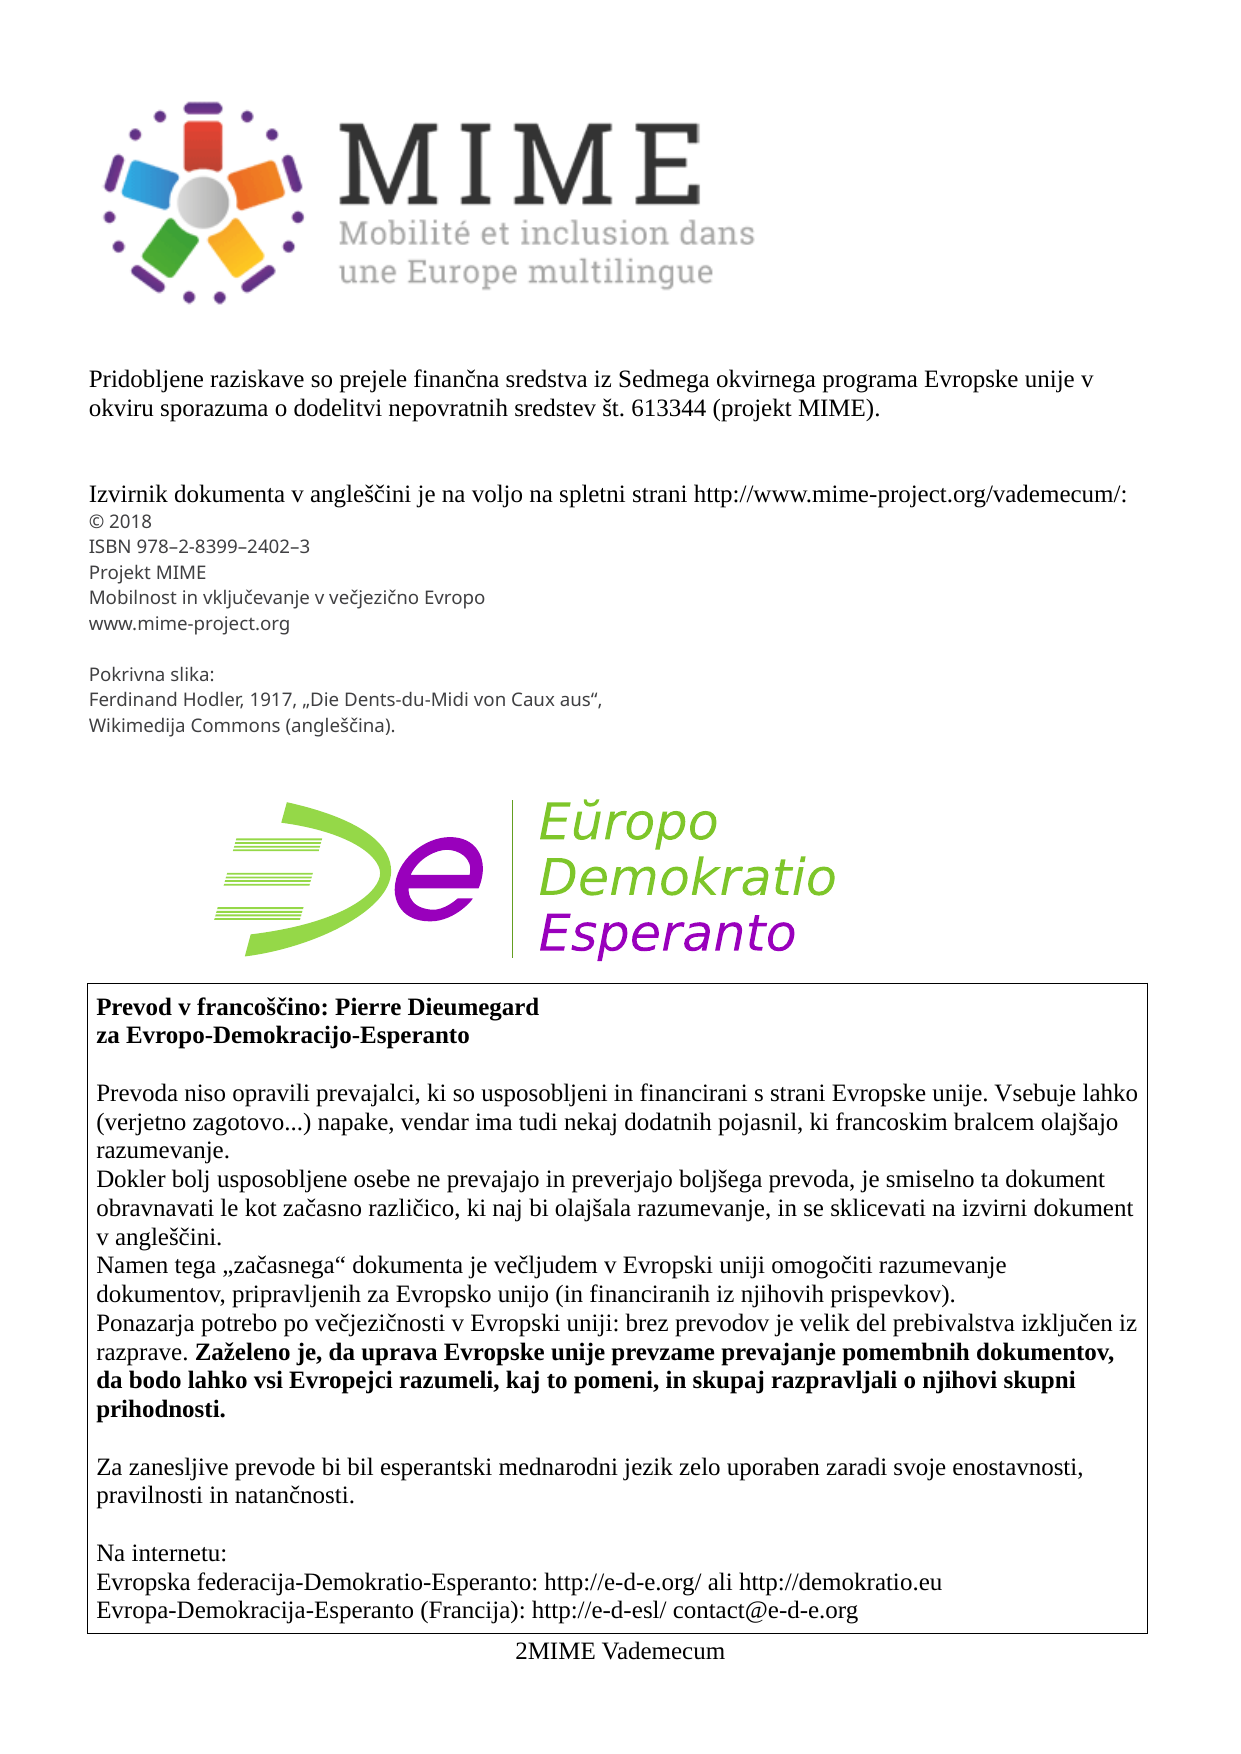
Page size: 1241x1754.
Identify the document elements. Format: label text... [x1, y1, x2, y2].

text Prevod v francoščino: Pierre Dieumegard [96, 992, 1138, 1020]
text Za zanesljive prevode bi bil esperantski mednarodni jezik zelo uporaben zaradi svoje enostavnosti, pravilnosti in natančnosti. [96, 1452, 1138, 1509]
text Ferdinand Hodler, 1917, „Die Dents-du-Midi von Caux aus“, [88, 687, 1152, 712]
text Na internetu: [96, 1538, 1138, 1567]
text Prevoda niso opravili prevajalci, ki so usposobljeni in financirani s strani Evropske unije. Vsebuje lahko (verjetno zagotovo...) napake, vendar ima tudi nekaj dodatnih pojasnil, ki francoskim bralcem olajšajo razumevanje. [96, 1078, 1138, 1164]
picture [88, 88, 830, 336]
text ISBN 978–2-8399–2402–3 [88, 533, 1152, 559]
text Mobilnost in vključevanje v večjezično Evropo [88, 584, 1152, 610]
text Evropska federacija-Demokratio-Esperanto: http://e-d-e.org/ ali http://demokratio.eu [96, 1567, 1138, 1595]
text Dokler bolj usposobljene osebe ne prevajajo in preverjajo boljšega prevoda, je smiselno ta dokument obravnavati le kot začasno različico, ki naj bi olajšala razumevanje, in se sklicevati na izvirni dokument v angleščini. [96, 1164, 1138, 1250]
text Pokrivna slika: [88, 661, 1152, 687]
text za Evropo-Demokracijo-Esperanto [96, 1020, 1138, 1049]
text Namen tega „začasnega“ dokumenta je večljudem v Evropski uniji omogočiti razumevanje dokumentov, pripravljenih za Evropsko unijo (in financiranih iz njihovih prispevkov). [96, 1250, 1138, 1308]
text Izvirnik dokumenta v angleščini je na voljo na spletni strani http://www.mime-project.org/vademecum/: [88, 479, 1152, 508]
text Projekt MIME [88, 559, 1152, 584]
text Wikimedija Commons (angleščina). [88, 712, 1152, 738]
text Evropa-Demokracija-Esperanto (Francija): http://e-d-esl/ contact@e-d-e.org [96, 1595, 1138, 1624]
text Pridobljene raziskave so prejele finančna sredstva iz Sedmega okvirnega programa Evropske unije v okviru sporazuma o dodelitvi nepovratnih sredstev št. 613344 (projekt MIME). [88, 364, 1152, 422]
text © 2018 [88, 508, 1152, 533]
text Ponazarja potrebo po večjezičnosti v Evropski uniji: brez prevodov je velik del prebivalstva izključen iz razprave. Zaželeno je, da uprava Evropske unije prevzame prevajanje pomembnih dokumentov, da bodo lahko vsi Evropejci razumeli, kaj to pomeni, in skupaj razpravljali o njihovi skupni prihodnosti. [96, 1308, 1138, 1423]
text www.mime-project.org [88, 610, 1152, 636]
